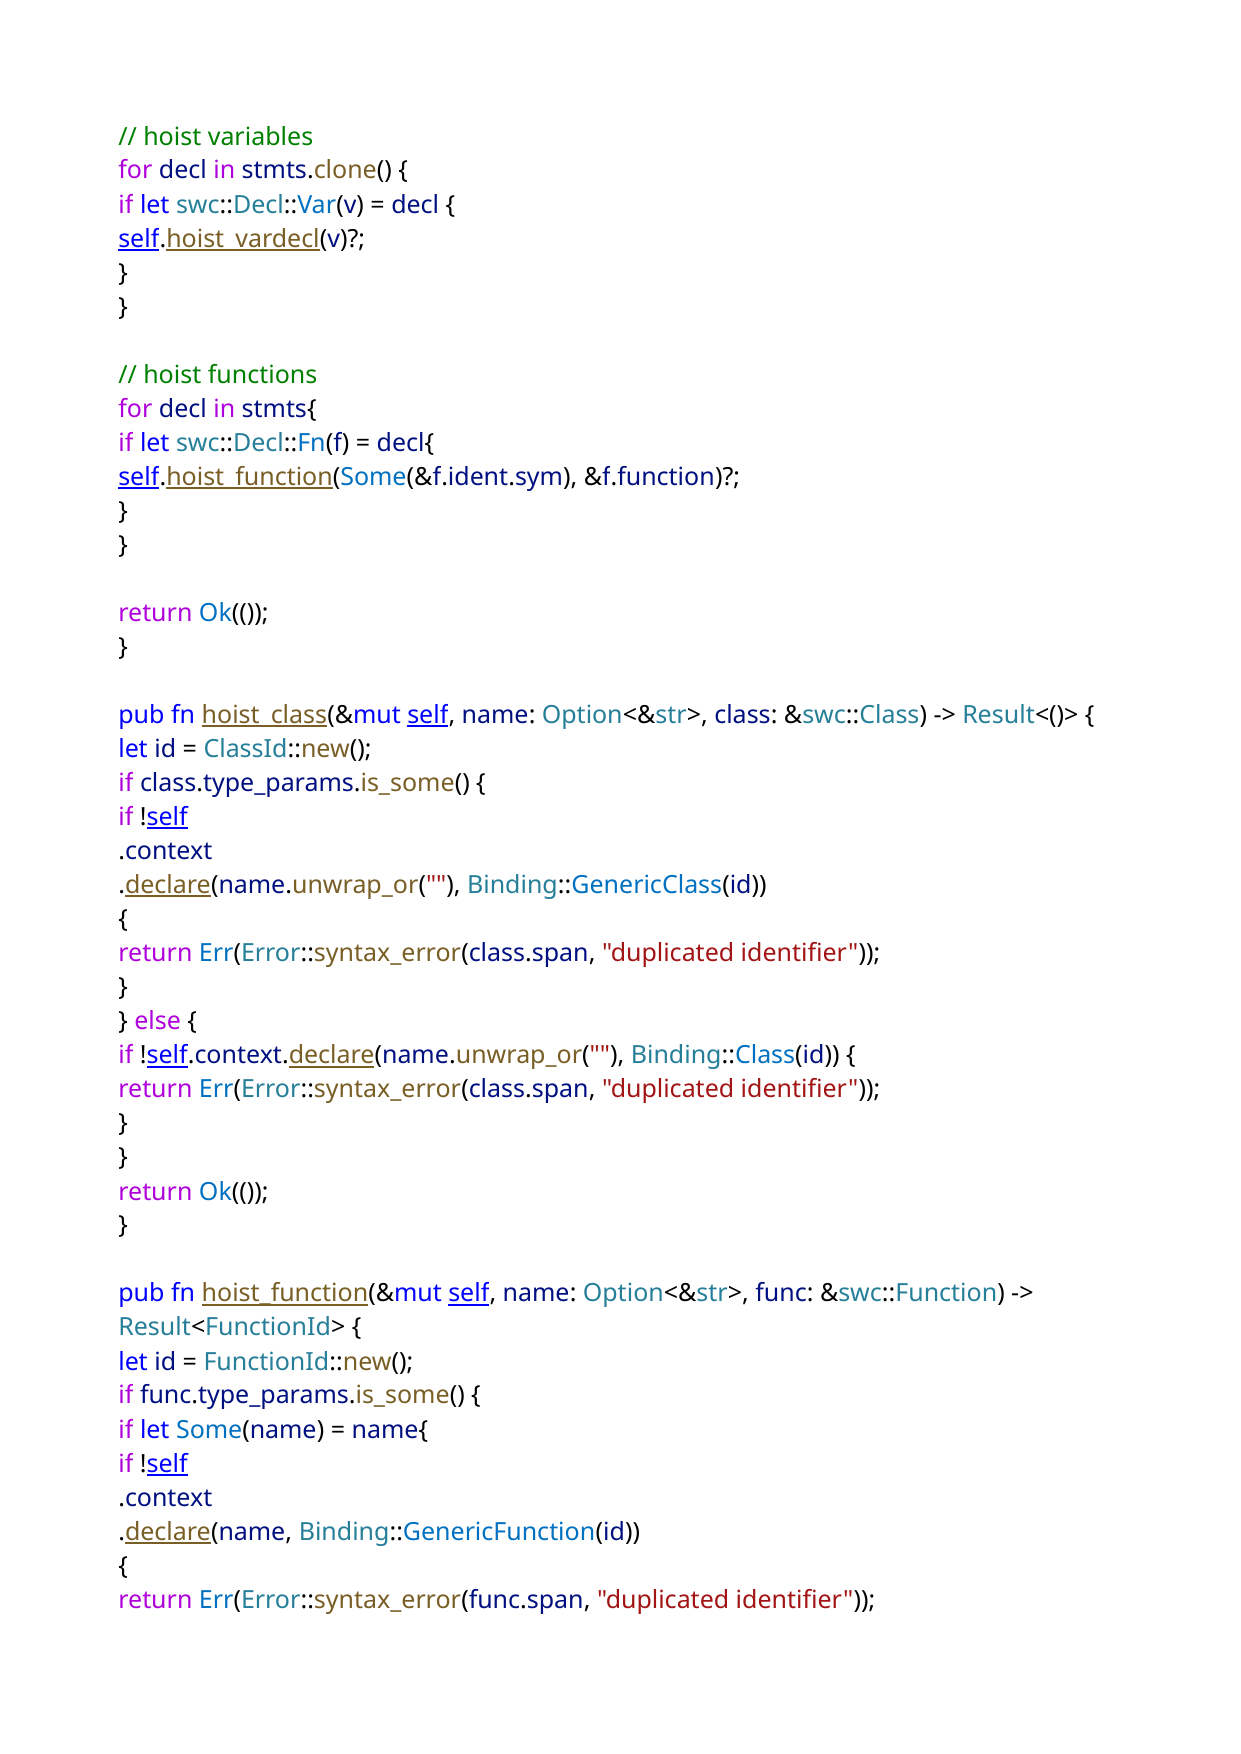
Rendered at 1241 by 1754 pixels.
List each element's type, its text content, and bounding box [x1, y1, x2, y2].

text } [118, 1139, 1122, 1173]
text for decl in stmts{ [118, 390, 1122, 424]
text if class.type_params.is_some() { [118, 764, 1122, 798]
text if let swc::Decl::Fn(f) = decl{ [118, 424, 1122, 458]
text .declare(name, Binding::GenericFunction(id)) [118, 1513, 1122, 1547]
text let id = FunctionId::new(); [118, 1343, 1122, 1377]
text return Ok(()); [118, 1173, 1122, 1207]
text if !self [118, 1445, 1122, 1479]
text if func.type_params.is_some() { [118, 1377, 1122, 1411]
text // hoist variables [118, 118, 1122, 152]
text } else { [118, 1003, 1122, 1037]
text } [118, 1105, 1122, 1139]
text } [118, 628, 1122, 662]
text if let Some(name) = name{ [118, 1411, 1122, 1445]
text if !self.context.declare(name.unwrap_or(""), Binding::Class(id)) { [118, 1037, 1122, 1071]
text if let swc::Decl::Var(v) = decl { [118, 186, 1122, 220]
text } [118, 492, 1122, 527]
text { [118, 901, 1122, 935]
text let id = ClassId::new(); [118, 730, 1122, 764]
text } [118, 1207, 1122, 1241]
text } [118, 254, 1122, 288]
text return Err(Error::syntax_error(func.span, "duplicated identifier")); [118, 1582, 1122, 1616]
text .context [118, 1479, 1122, 1513]
text { [118, 1547, 1122, 1582]
text return Err(Error::syntax_error(class.span, "duplicated identifier")); [118, 935, 1122, 969]
text } [118, 527, 1122, 561]
text .context [118, 832, 1122, 867]
text .declare(name.unwrap_or(""), Binding::GenericClass(id)) [118, 867, 1122, 901]
text pub fn hoist_class(&mut self, name: Option<&str>, class: &swc::Class) -> Result<()> { [118, 696, 1122, 730]
text return Ok(()); [118, 594, 1122, 628]
text // hoist functions [118, 356, 1122, 390]
text } [118, 969, 1122, 1003]
text self.hoist_vardecl(v)?; [118, 220, 1122, 254]
text if !self [118, 798, 1122, 832]
text for decl in stmts.clone() { [118, 152, 1122, 186]
text pub fn hoist_function(&mut self, name: Option<&str>, func: &swc::Function) -> Result<FunctionId> { [118, 1275, 1122, 1343]
text self.hoist_function(Some(&f.ident.sym), &f.function)?; [118, 458, 1122, 492]
text return Err(Error::syntax_error(class.span, "duplicated identifier")); [118, 1071, 1122, 1105]
text } [118, 288, 1122, 322]
